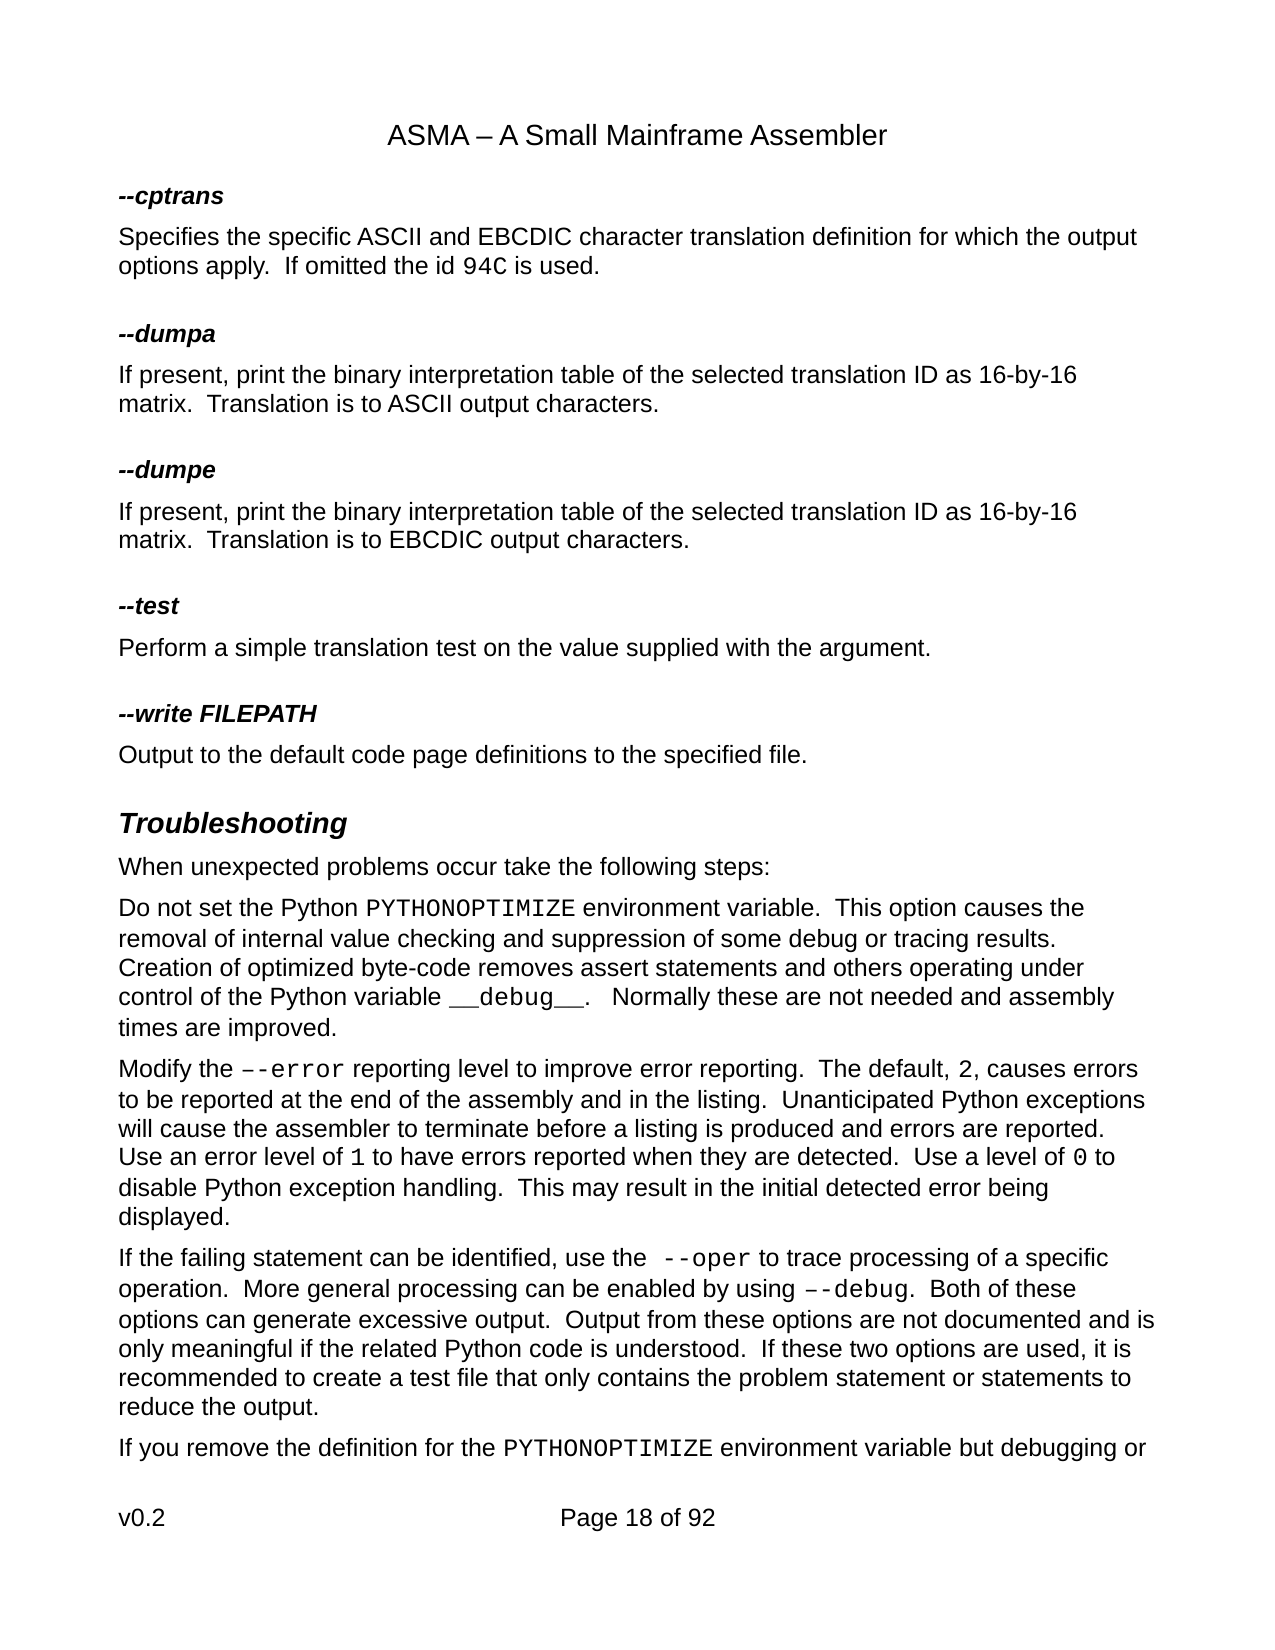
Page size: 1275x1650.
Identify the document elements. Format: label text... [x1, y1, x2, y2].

text Specifies the specific ASCII and EBCDIC character translation definition for which the output options apply. If omitted the id 94C is used. [118, 222, 1157, 282]
subtitle --test [118, 591, 1157, 620]
text If the failing statement can be identified, use the --oper to trace processing of a specific operation. More general processing can be enabled by using –-debug. Both of these options can generate excessive output. Output from these options are not documented and is only meaningful if the related Python code is understood. If these two options are used, it is recommended to create a test file that only contains the problem statement or statements to reduce the output. [118, 1243, 1157, 1420]
subtitle Troubleshooting [118, 806, 1157, 839]
text Output to the default code page definitions to the specified file. [118, 740, 1157, 768]
text If present, print the binary interpretation table of the selected translation ID as 16-by-16 matrix. Translation is to ASCII output characters. [118, 360, 1157, 418]
subtitle --dumpa [118, 319, 1157, 348]
subtitle --dumpe [118, 455, 1157, 484]
text Do not set the Python PYTHONOPTIMIZE environment variable. This option causes the removal of internal value checking and suppression of some debug or tracing results. Creation of optimized byte-code removes assert statements and others operating under control of the Python variable __debug__. Normally these are not needed and assembly times are improved. [118, 893, 1157, 1041]
subtitle --cptrans [118, 181, 1157, 210]
text When unexpected problems occur take the following steps: [118, 852, 1157, 881]
text If present, print the binary interpretation table of the selected translation ID as 16-by-16 matrix. Translation is to EBCDIC output characters. [118, 496, 1157, 554]
text If you remove the definition for the PYTHONOPTIMIZE environment variable but debugging or [118, 1433, 1157, 1464]
text Modify the –-error reporting level to improve error reporting. The default, 2, causes errors to be reported at the end of the assembly and in the listing. Unanticipated Python exceptions will cause the assembler to terminate before a listing is produced and errors are reported. Use an error level of 1 to have errors reported when they are detected. Use a level of 0 to disable Python exception handling. This may result in the initial detected error being displayed. [118, 1054, 1157, 1231]
text Perform a simple translation test on the value supplied with the argument. [118, 632, 1157, 661]
subtitle --write FILEPATH [118, 699, 1157, 727]
